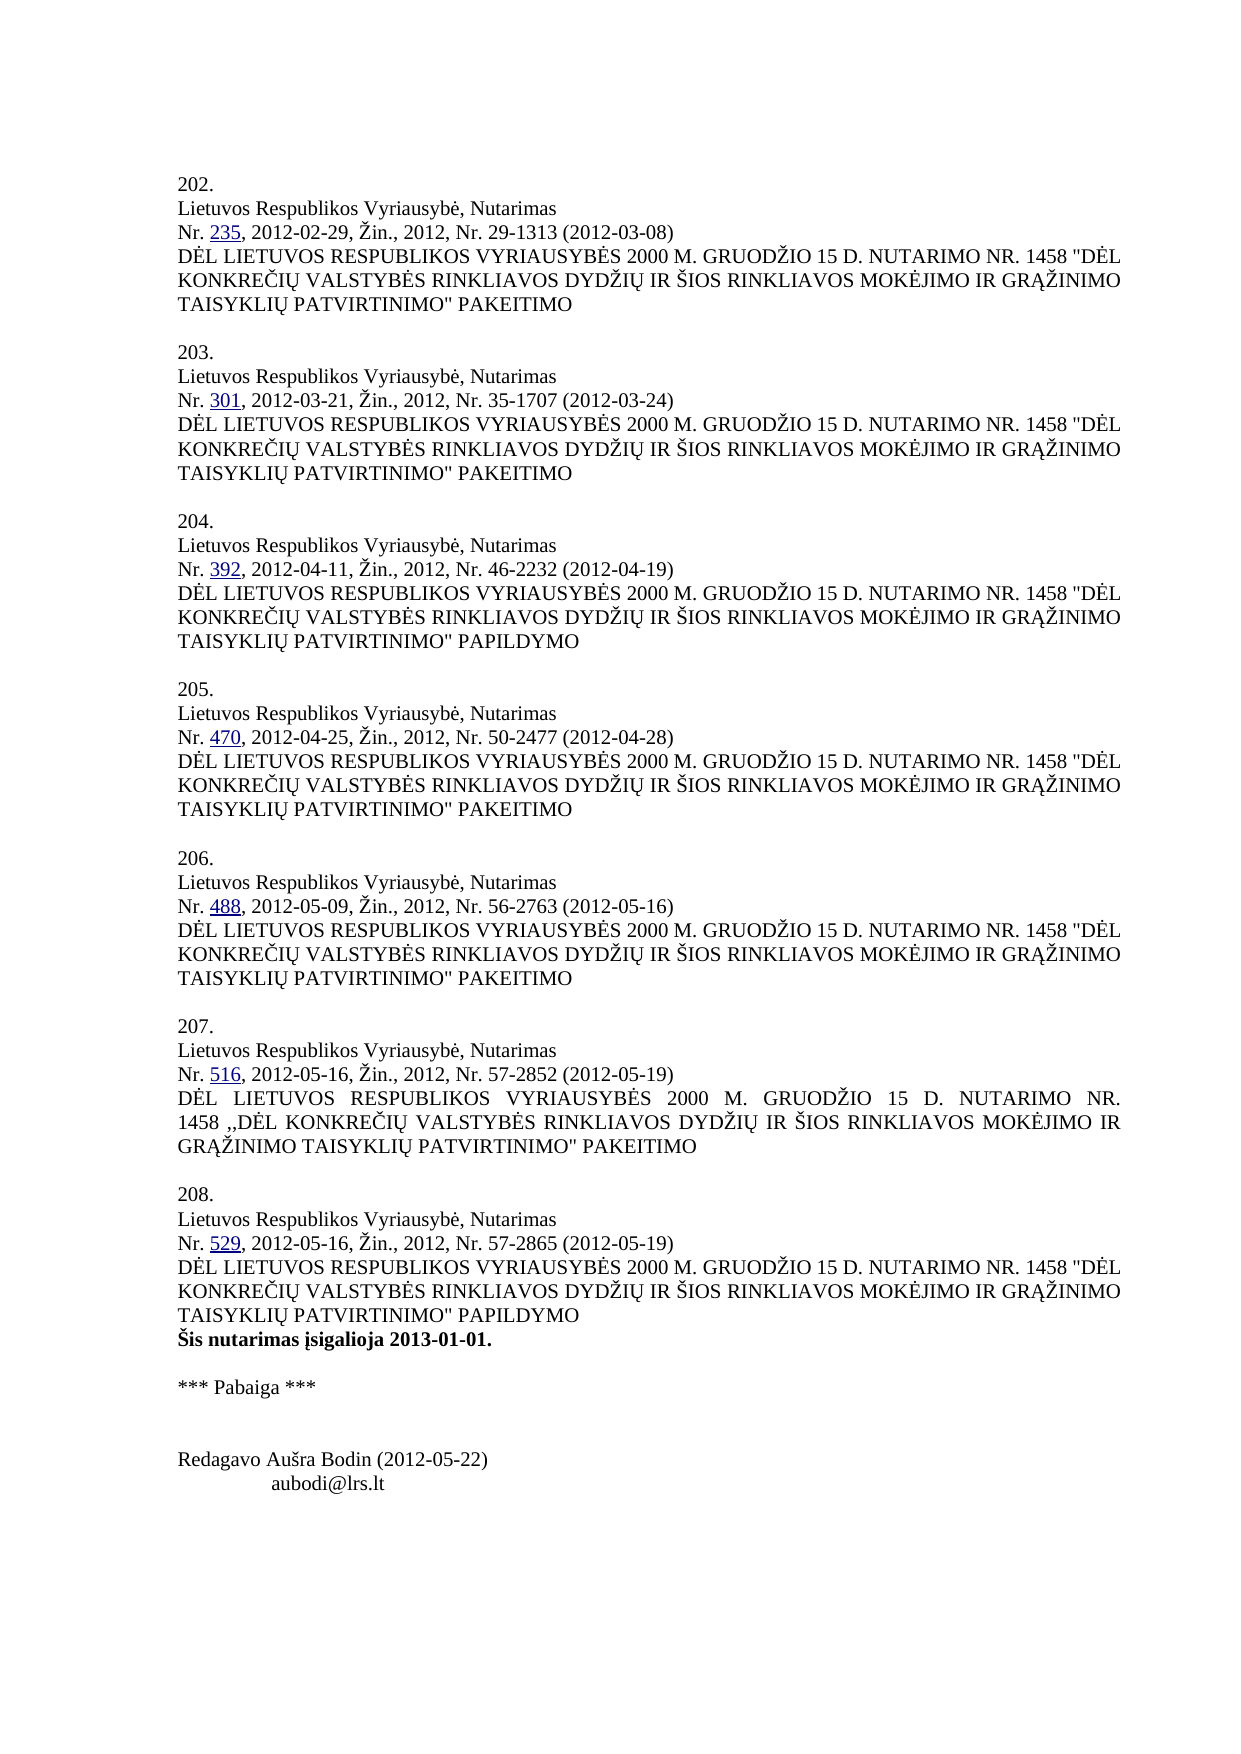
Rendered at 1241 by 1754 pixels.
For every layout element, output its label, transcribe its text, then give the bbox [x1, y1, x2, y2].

text Nr. 529, 2012-05-16, Žin., 2012, Nr. 57-2865 (2012-05-19) [177, 1231, 1122, 1254]
text Lietuvos Respublikos Vyriausybė, Nutarimas [177, 869, 1122, 894]
text DĖL LIETUVOS RESPUBLIKOS VYRIAUSYBĖS 2000 M. GRUODŽIO 15 D. NUTARIMO NR. 1458 ,,DĖL KONKREČIŲ VALSTYBĖS RINKLIAVOS DYDŽIŲ IR ŠIOS RINKLIAVOS MOKĖJIMO IR GRĄŽINIMO TAISYKLIŲ PATVIRTINIMO" PAKEITIMO [177, 1086, 1122, 1158]
text DĖL LIETUVOS RESPUBLIKOS VYRIAUSYBĖS 2000 M. GRUODŽIO 15 D. NUTARIMO NR. 1458 "DĖL KONKREČIŲ VALSTYBĖS RINKLIAVOS DYDŽIŲ IR ŠIOS RINKLIAVOS MOKĖJIMO IR GRĄŽINIMO TAISYKLIŲ PATVIRTINIMO" PAPILDYMO [177, 1254, 1122, 1327]
text 206. [177, 846, 1122, 869]
text Nr. 488, 2012-05-09, Žin., 2012, Nr. 56-2763 (2012-05-16) [177, 894, 1122, 918]
text Lietuvos Respublikos Vyriausybė, Nutarimas [177, 364, 1122, 388]
text Nr. 392, 2012-04-11, Žin., 2012, Nr. 46-2232 (2012-04-19) [177, 557, 1122, 581]
text *** Pabaiga *** [177, 1375, 1122, 1399]
text 203. [177, 340, 1122, 364]
text aubodi@lrs.lt [177, 1471, 1122, 1495]
text 207. [177, 1014, 1122, 1038]
text Nr. 470, 2012-04-25, Žin., 2012, Nr. 50-2477 (2012-04-28) [177, 725, 1122, 749]
text Nr. 301, 2012-03-21, Žin., 2012, Nr. 35-1707 (2012-03-24) [177, 388, 1122, 412]
text Lietuvos Respublikos Vyriausybė, Nutarimas [177, 701, 1122, 725]
text Redagavo Aušra Bodin (2012-05-22) [177, 1447, 1122, 1471]
text DĖL LIETUVOS RESPUBLIKOS VYRIAUSYBĖS 2000 M. GRUODŽIO 15 D. NUTARIMO NR. 1458 "DĖL KONKREČIŲ VALSTYBĖS RINKLIAVOS DYDŽIŲ IR ŠIOS RINKLIAVOS MOKĖJIMO IR GRĄŽINIMO TAISYKLIŲ PATVIRTINIMO" PAPILDYMO [177, 581, 1122, 653]
text DĖL LIETUVOS RESPUBLIKOS VYRIAUSYBĖS 2000 M. GRUODŽIO 15 D. NUTARIMO NR. 1458 "DĖL KONKREČIŲ VALSTYBĖS RINKLIAVOS DYDŽIŲ IR ŠIOS RINKLIAVOS MOKĖJIMO IR GRĄŽINIMO TAISYKLIŲ PATVIRTINIMO" PAKEITIMO [177, 749, 1122, 821]
text DĖL LIETUVOS RESPUBLIKOS VYRIAUSYBĖS 2000 M. GRUODŽIO 15 D. NUTARIMO NR. 1458 "DĖL KONKREČIŲ VALSTYBĖS RINKLIAVOS DYDŽIŲ IR ŠIOS RINKLIAVOS MOKĖJIMO IR GRĄŽINIMO TAISYKLIŲ PATVIRTINIMO" PAKEITIMO [177, 412, 1122, 484]
text DĖL LIETUVOS RESPUBLIKOS VYRIAUSYBĖS 2000 M. GRUODŽIO 15 D. NUTARIMO NR. 1458 "DĖL KONKREČIŲ VALSTYBĖS RINKLIAVOS DYDŽIŲ IR ŠIOS RINKLIAVOS MOKĖJIMO IR GRĄŽINIMO TAISYKLIŲ PATVIRTINIMO" PAKEITIMO [177, 244, 1122, 316]
text Nr. 235, 2012-02-29, Žin., 2012, Nr. 29-1313 (2012-03-08) [177, 220, 1122, 244]
text 202. [177, 172, 1122, 196]
text Lietuvos Respublikos Vyriausybė, Nutarimas [177, 196, 1122, 220]
text Lietuvos Respublikos Vyriausybė, Nutarimas [177, 1038, 1122, 1062]
text 205. [177, 677, 1122, 701]
text Šis nutarimas įsigalioja 2013-01-01. [177, 1327, 1122, 1351]
text Lietuvos Respublikos Vyriausybė, Nutarimas [177, 1206, 1122, 1231]
text DĖL LIETUVOS RESPUBLIKOS VYRIAUSYBĖS 2000 M. GRUODŽIO 15 D. NUTARIMO NR. 1458 "DĖL KONKREČIŲ VALSTYBĖS RINKLIAVOS DYDŽIŲ IR ŠIOS RINKLIAVOS MOKĖJIMO IR GRĄŽINIMO TAISYKLIŲ PATVIRTINIMO" PAKEITIMO [177, 918, 1122, 990]
text Nr. 516, 2012-05-16, Žin., 2012, Nr. 57-2852 (2012-05-19) [177, 1062, 1122, 1086]
text 208. [177, 1182, 1122, 1206]
text Lietuvos Respublikos Vyriausybė, Nutarimas [177, 533, 1122, 557]
text 204. [177, 509, 1122, 533]
